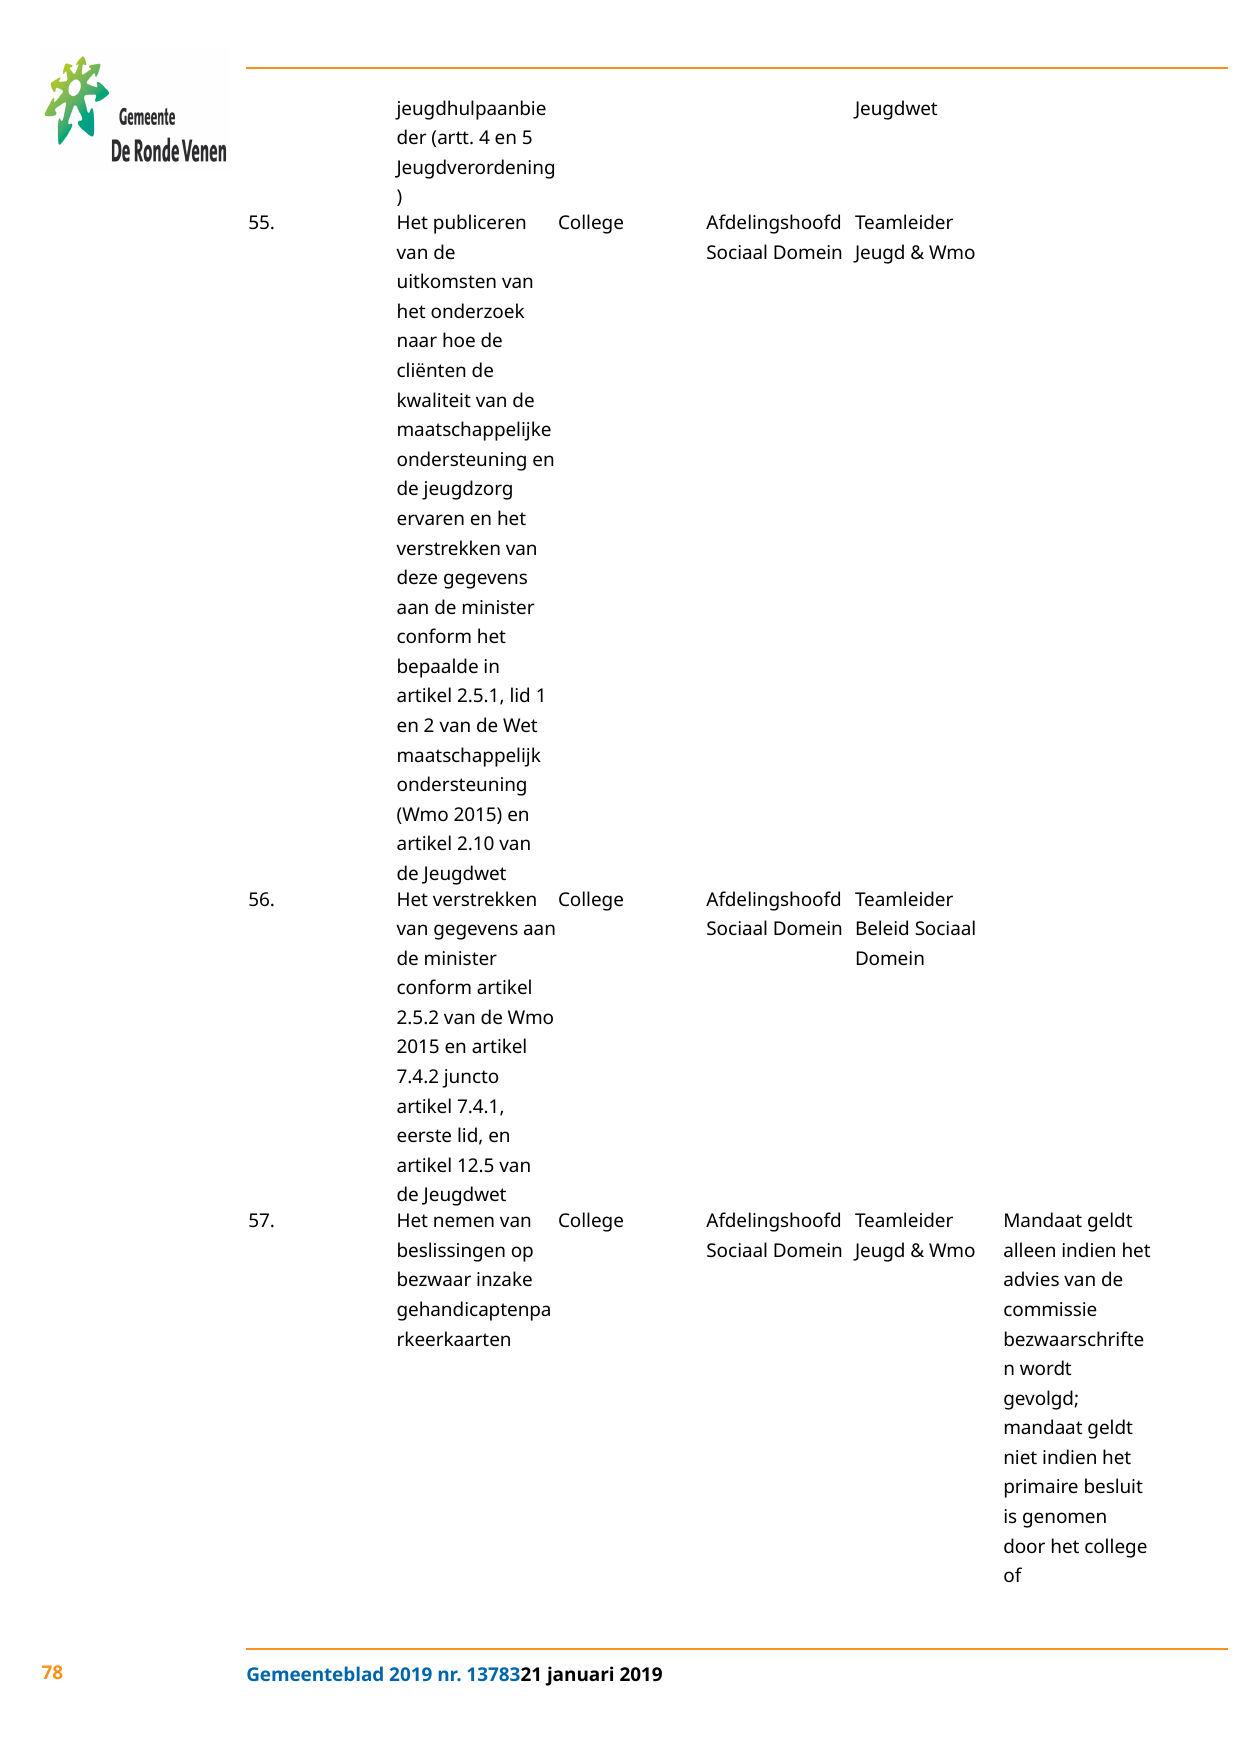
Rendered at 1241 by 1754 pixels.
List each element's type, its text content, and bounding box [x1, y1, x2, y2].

table_cell 56. [248, 886, 396, 1207]
table_cell Afdelingshoofd Sociaal Domein [706, 886, 855, 1207]
table_cell Jeugdwet [855, 95, 1003, 209]
table_cell 57. [248, 1208, 396, 1588]
table_cell [706, 95, 855, 209]
table_cell Afdelingshoofd Sociaal Domein [706, 209, 855, 886]
table_cell Teamleider Jeugd & Wmo [855, 1208, 1003, 1588]
table_cell jeugdhulpaanbieder (artt. 4 en 5 Jeugdverordening) [396, 95, 558, 209]
table_cell [1003, 95, 1152, 209]
table_cell Teamleider Jeugd & Wmo [855, 209, 1003, 886]
picture [41, 47, 231, 172]
table_cell Teamleider Beleid Sociaal Domein [855, 886, 1003, 1207]
table_cell [1003, 209, 1152, 886]
table_cell College [558, 209, 706, 886]
table_cell [1003, 886, 1152, 1207]
table_cell Mandaat geldt alleen indien het advies van de commissie bezwaarschriften wordt gevolgd; mandaat geldt niet indien het primaire besluit is genomen door het college of [1003, 1208, 1152, 1588]
table_cell Het verstrekken van gegevens aan de minister conform artikel 2.5.2 van de Wmo 2015 en artikel 7.4.2 juncto artikel 7.4.1, eerste lid, en artikel 12.5 van de Jeugdwet [396, 886, 558, 1207]
table_cell [248, 95, 396, 209]
table_cell Afdelingshoofd Sociaal Domein [706, 1208, 855, 1588]
table_cell Het publiceren van de uitkomsten van het onderzoek naar hoe de cliënten de kwaliteit van de maatschappelijke ondersteuning en de jeugdzorg ervaren en het verstrekken van deze gegevens aan de minister conform het bepaalde in artikel 2.5.1, lid 1 en 2 van de Wet maatschappelijk ondersteuning (Wmo 2015) en artikel 2.10 van de Jeugdwet [396, 209, 558, 886]
table_cell [558, 95, 706, 209]
table_cell Het nemen van beslissingen op bezwaar inzake gehandicaptenparkeerkaarten [396, 1208, 558, 1588]
table_cell College [558, 886, 706, 1207]
table_cell College [558, 1208, 706, 1588]
table_cell 55. [248, 209, 396, 886]
